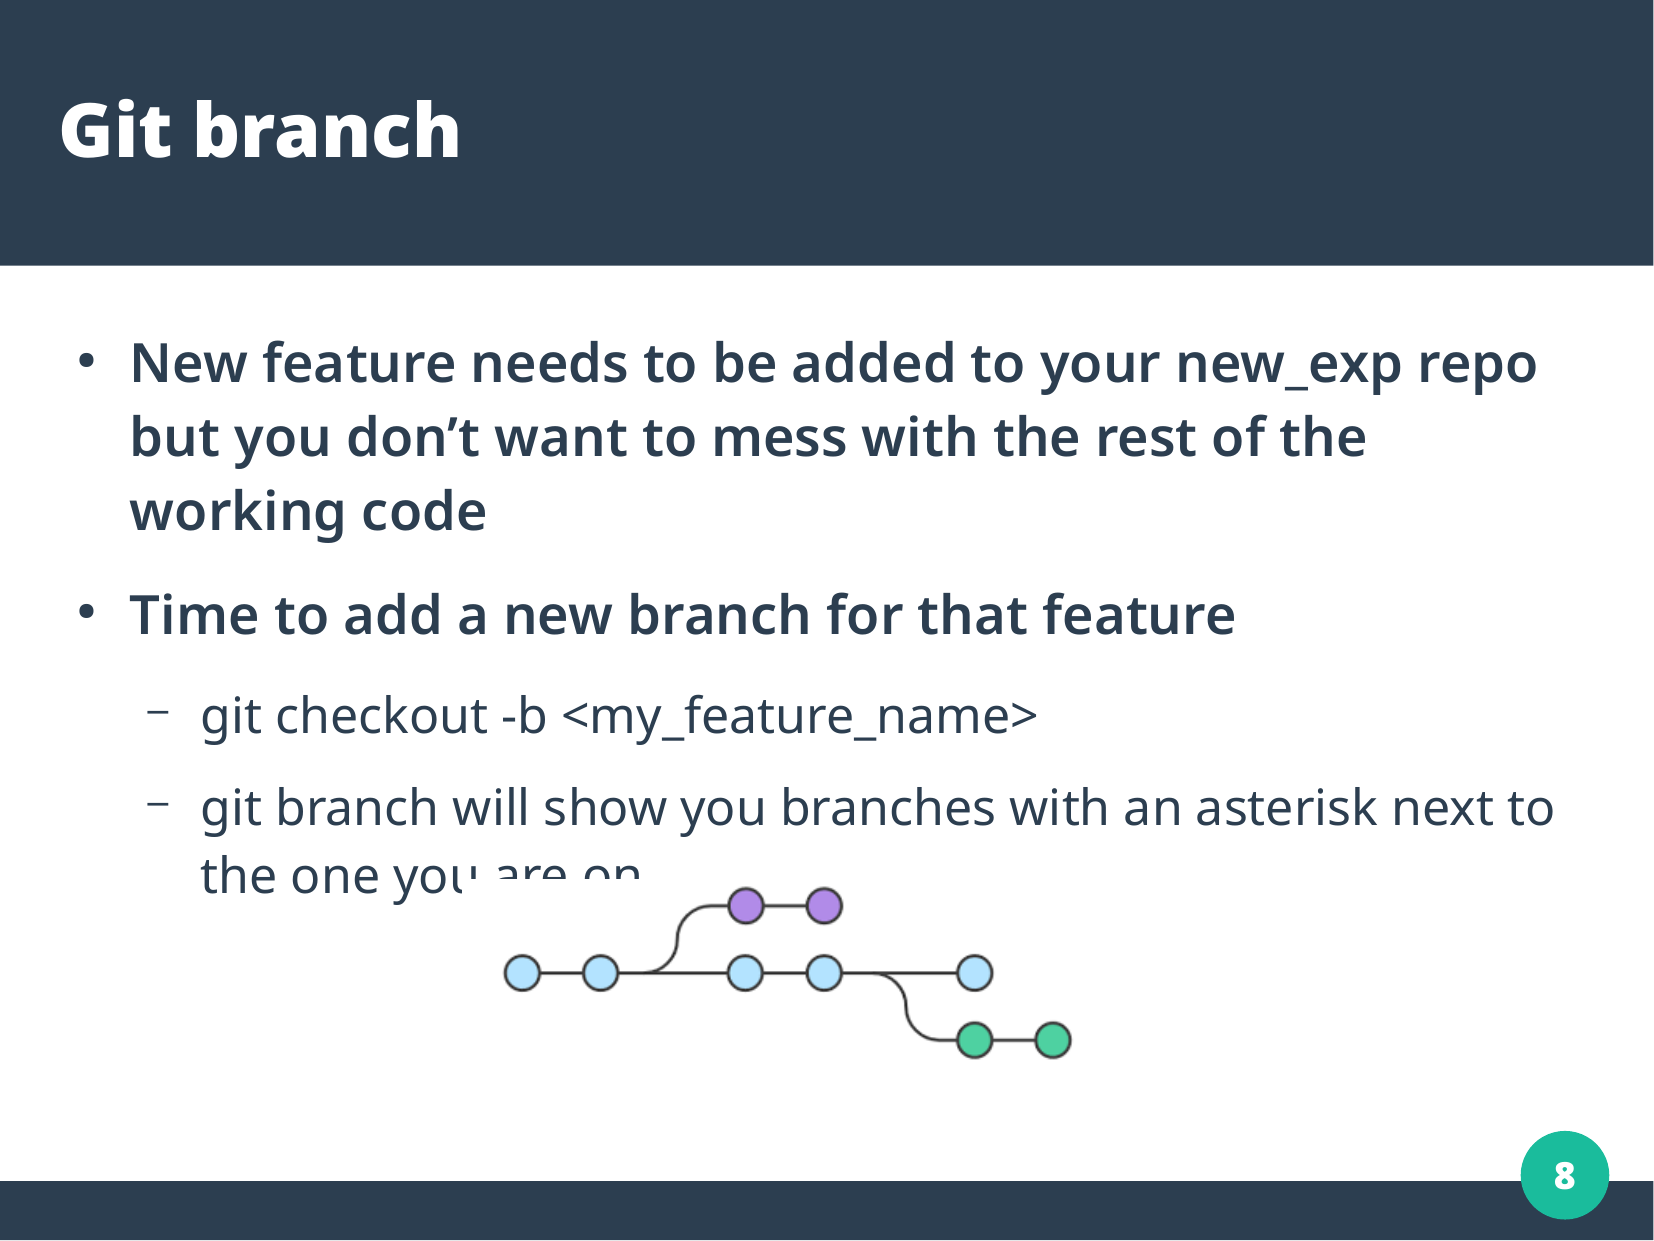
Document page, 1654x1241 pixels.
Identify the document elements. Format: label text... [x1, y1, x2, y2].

list New feature needs to be added to your new_exp repo but you don’t want to mess with the rest of the working code Time to add a new branch for that feature git checkout -b <my_feature_name> git branch will show you branches with an asterisk next to the one you are on [59, 324, 1595, 1152]
picture [462, 879, 1114, 1069]
title Git branch [59, 49, 1595, 207]
